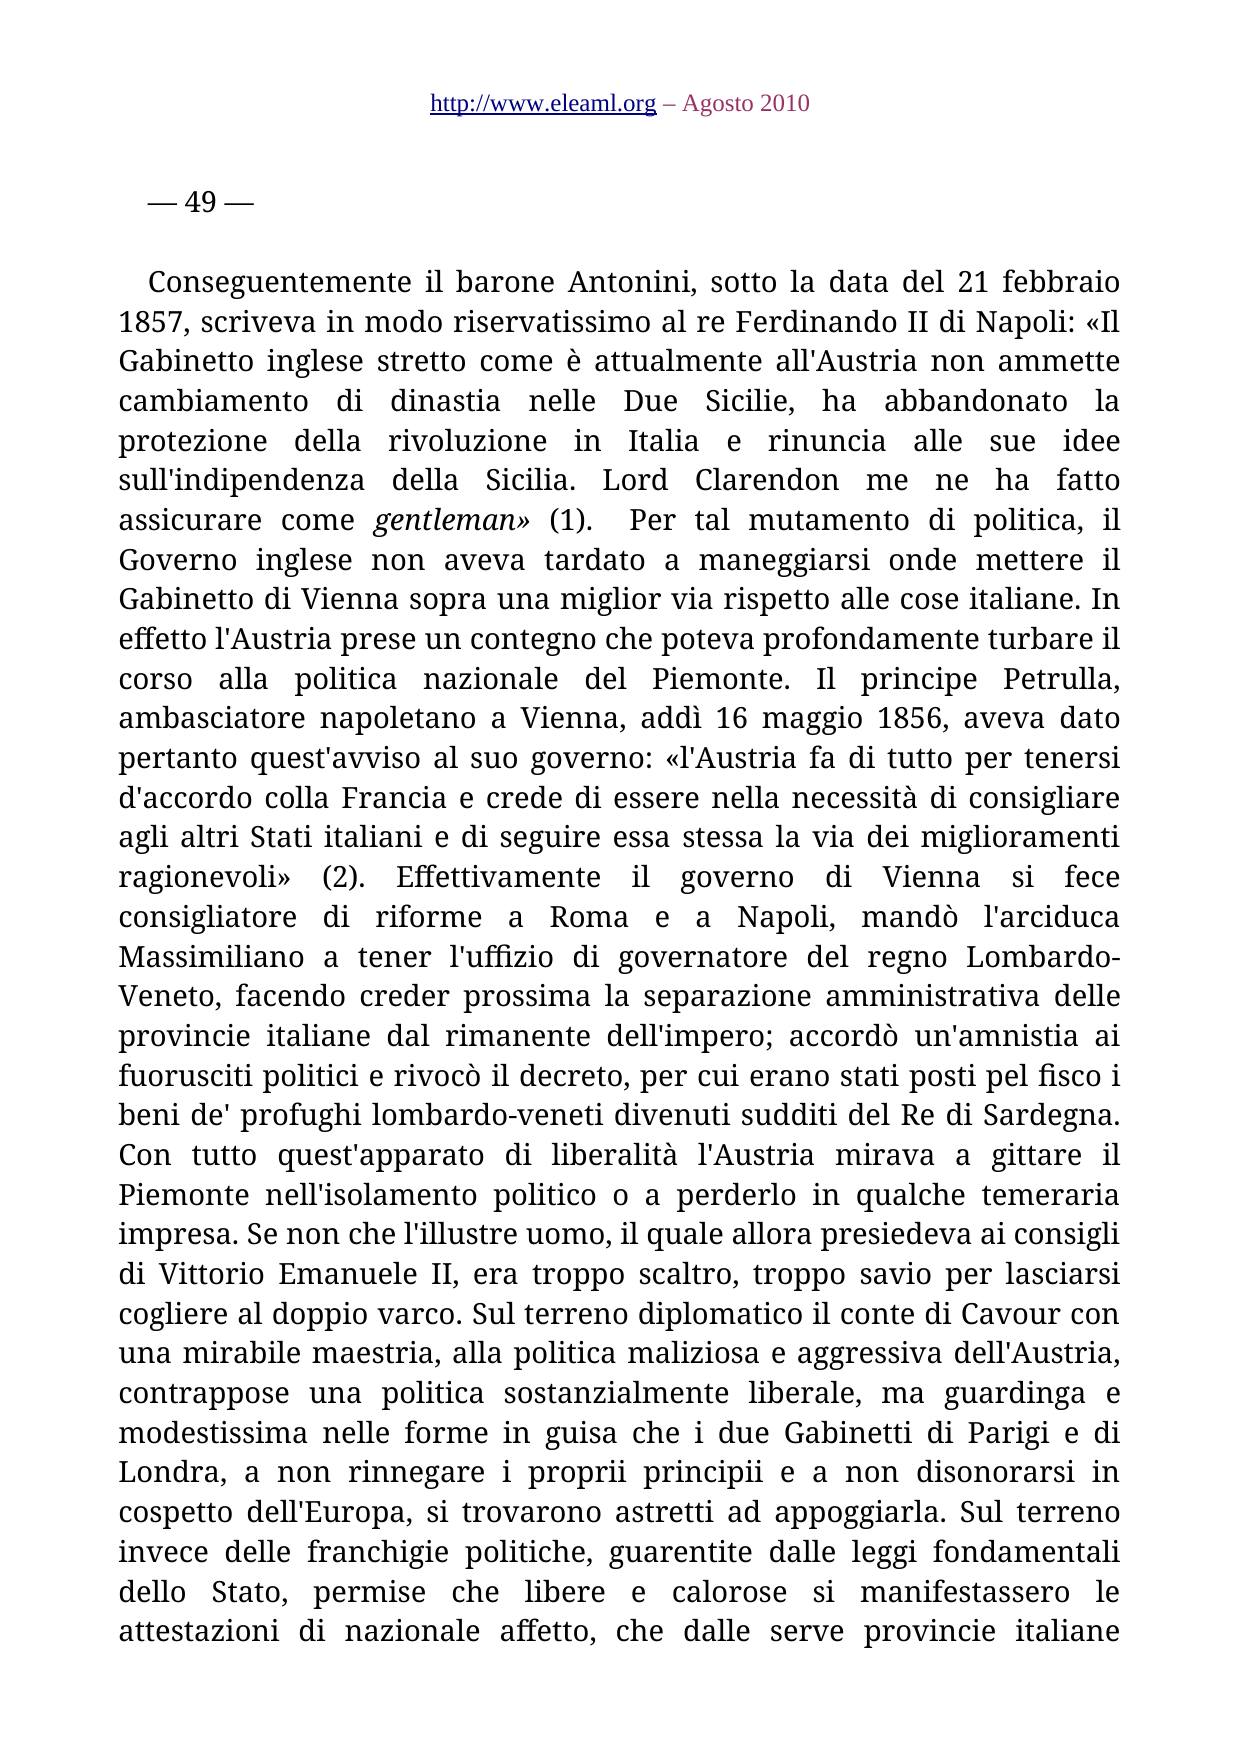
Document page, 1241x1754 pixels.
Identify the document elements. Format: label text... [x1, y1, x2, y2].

text — 49 — [118, 182, 1122, 221]
text Conseguentemente il barone Antonini, sotto la data del 21 febbraio 1857, scriveva in modo riservatissimo al re Ferdinando II di Napoli: «Il Gabinetto inglese stretto come è attualmente all'Austria non ammette cambiamento di dinastia nelle Due Sicilie, ha abbandonato la protezione della rivoluzione in Italia e rinuncia alle sue idee sull'indipendenza della Sicilia. Lord Clarendon me ne ha fatto assicurare come gentleman» (1). Per tal mutamento di politica, il Governo inglese non aveva tardato a maneggiarsi onde mettere il Gabinetto di Vienna sopra una miglior via rispetto alle cose italiane. In effetto l'Austria prese un contegno che poteva profondamente turbare il corso alla politica nazionale del Piemonte. Il principe Petrulla, ambasciatore napoletano a Vienna, addì 16 maggio 1856, aveva dato pertanto quest'avviso al suo governo: «l'Austria fa di tutto per tenersi d'accordo colla Francia e crede di essere nella necessità di consigliare agli altri Stati italiani e di seguire essa stessa la via dei miglioramenti ragionevoli» (2). Effettivamente il governo di Vienna si fece consigliatore di riforme a Roma e a Napoli, mandò l'arciduca Massimiliano a tener l'uffizio di governatore del regno Lombardo-Veneto, facendo creder prossima la separazione amministrativa delle provincie italiane dal rimanente dell'impero; accordò un'amnistia ai fuorusciti politici e rivocò il decreto, per cui erano stati posti pel fisco i beni de' profughi lombardo-veneti divenuti sudditi del Re di Sardegna. Con tutto quest'apparato di liberalità l'Austria mirava a gittare il Piemonte nell'isolamento politico o a perderlo in qualche temeraria impresa. Se non che l'illustre uomo, il quale allora presiedeva ai consigli di Vittorio Emanuele II, era troppo scaltro, troppo savio per lasciarsi cogliere al doppio varco. Sul terreno diplomatico il conte di Cavour con una mirabile maestria, alla politica maliziosa e aggressiva dell'Austria, contrappose una politica sostanzialmente liberale, ma guardinga e modestissima nelle forme in guisa che i due Gabinetti di Parigi e di Londra, a non rinnegare i proprii principii e a non disonorarsi in cospetto dell'Europa, si trovarono astretti ad appoggiarla. Sul terreno invece delle franchigie politiche, guarentite dalle leggi fondamentali dello Stato, permise che libere e calorose si manifestassero le attestazioni di nazionale affetto, che dalle serve provincie italiane [118, 261, 1122, 1650]
